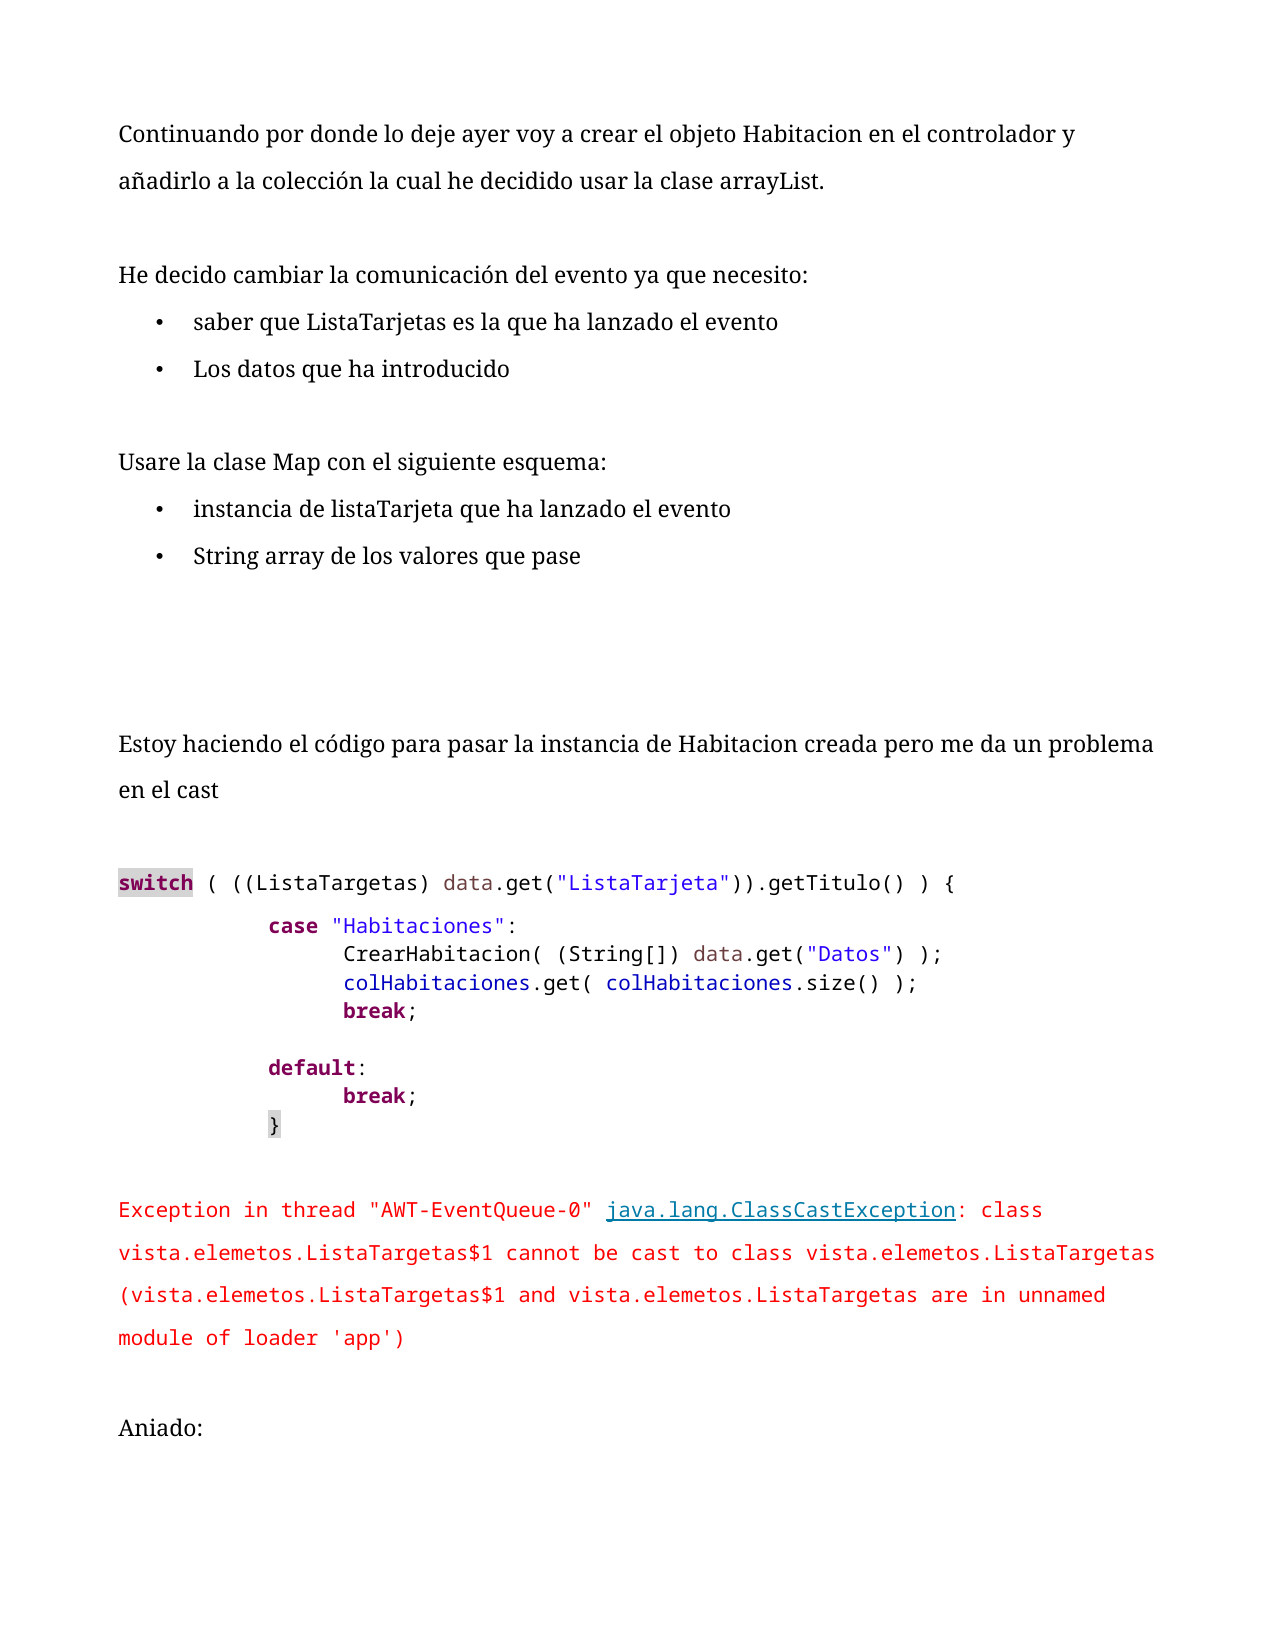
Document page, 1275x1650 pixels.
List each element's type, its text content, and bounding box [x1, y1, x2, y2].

text break; [118, 996, 1157, 1024]
text CrearHabitacion( (String[]) data.get("Datos") ); [118, 939, 1157, 968]
text colHabitaciones.get( colHabitaciones.size() ); [118, 968, 1157, 996]
text case "Habitaciones": [118, 911, 1157, 939]
text } [118, 1110, 1157, 1138]
text Aniado: [118, 1412, 1157, 1443]
text Exception in thread "AWT-EventQueue-0" java.lang.ClassCastException: class vista.elemetos.ListaTargetas$1 cannot be cast to class vista.elemetos.ListaTargetas (vista.elemetos.ListaTargetas$1 and vista.elemetos.ListaTargetas are in unnamed module of loader 'app') [118, 1195, 1157, 1351]
text He decido cambiar la comunicación del evento ya que necesito: [118, 259, 1157, 290]
list String array de los valores que pase [156, 540, 1157, 571]
text default: [118, 1053, 1157, 1081]
text break; [118, 1081, 1157, 1110]
list Los datos que ha introducido [156, 352, 1157, 384]
text switch ( ((ListaTargetas) data.get("ListaTarjeta")).getTitulo() ) { [118, 868, 1157, 897]
text Estoy haciendo el código para pasar la instancia de Habitacion creada pero me da un problema en el cast [118, 727, 1157, 806]
text Continuando por donde lo deje ayer voy a crear el objeto Habitacion en el controlador y añadirlo a la colección la cual he decidido usar la clase arrayList. [118, 118, 1157, 196]
list saber que ListaTarjetas es la que ha lanzado el evento [156, 306, 1157, 337]
text Usare la clase Map con el siguiente esquema: [118, 446, 1157, 477]
list instancia de listaTarjeta que ha lanzado el evento [156, 493, 1157, 524]
